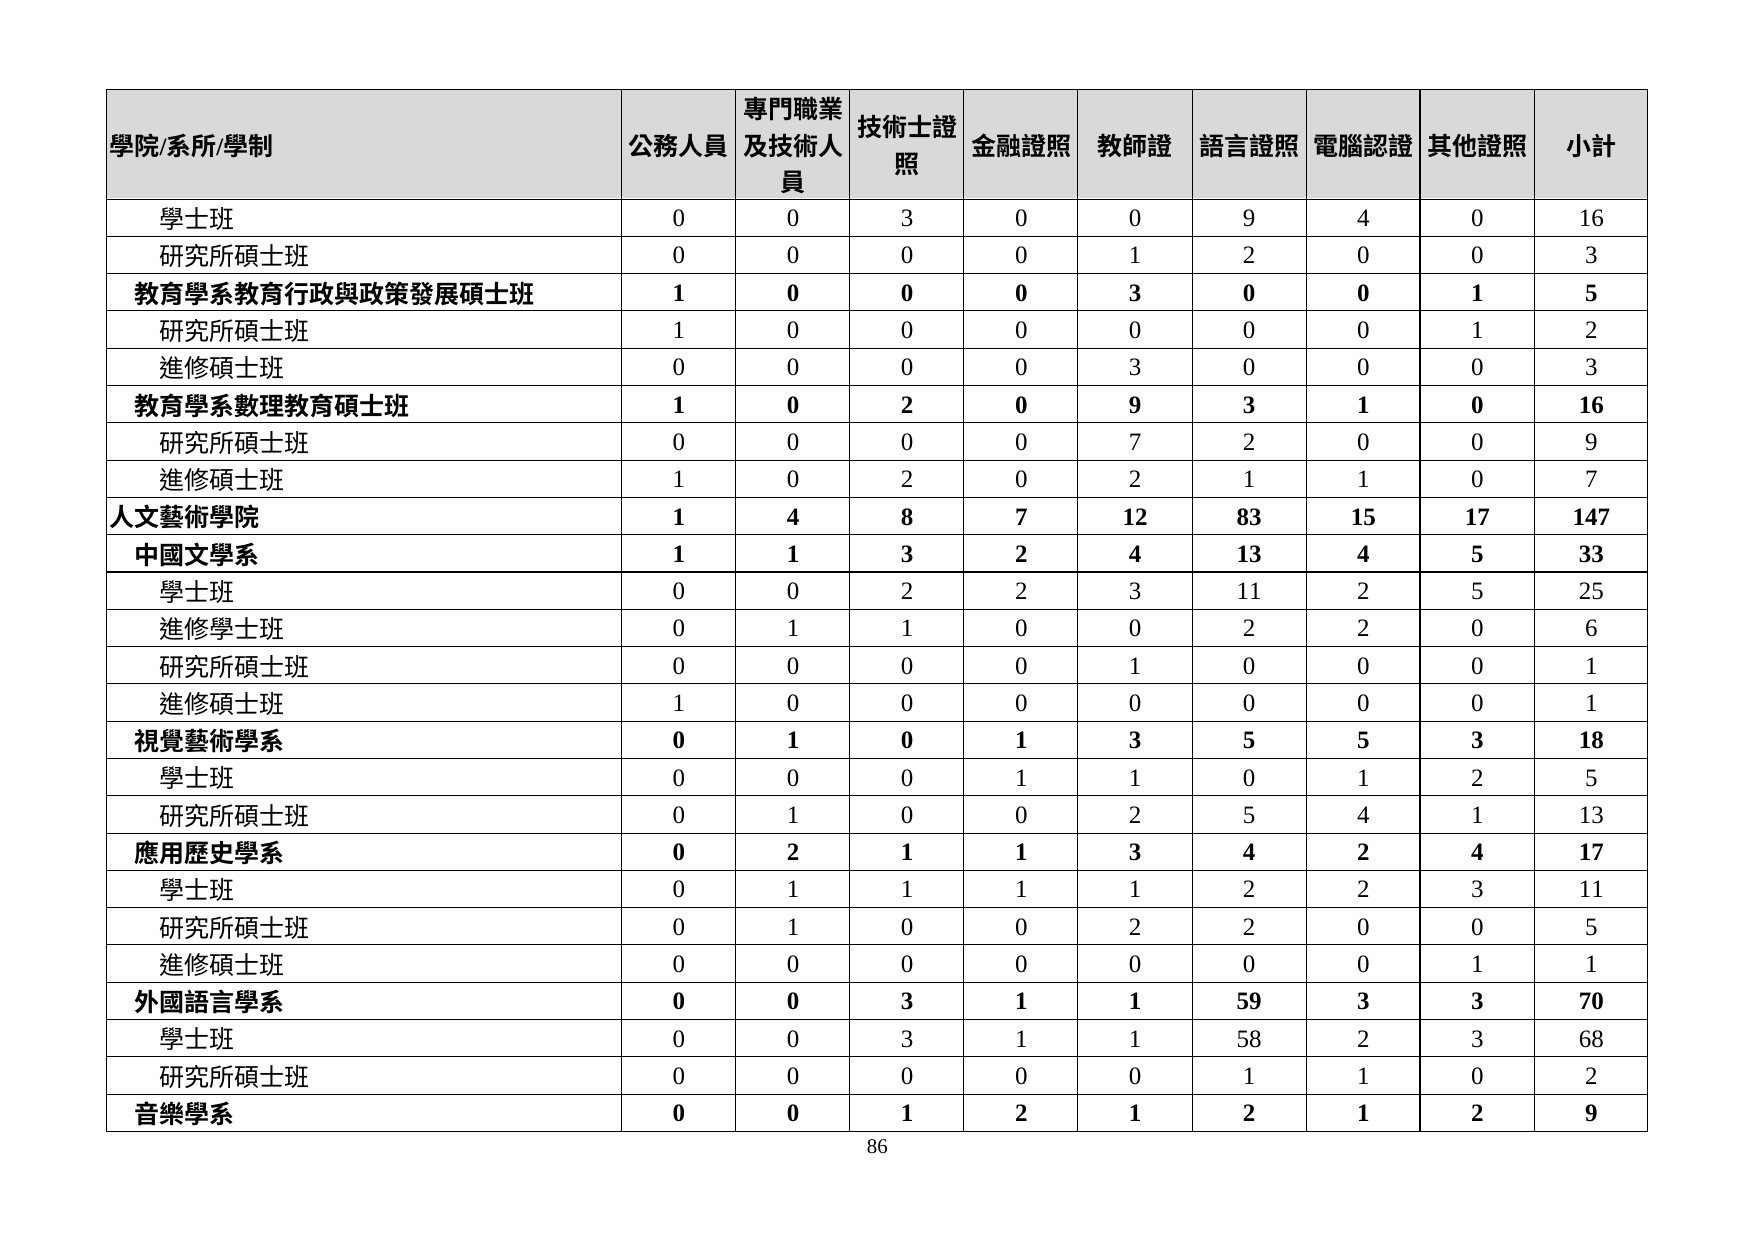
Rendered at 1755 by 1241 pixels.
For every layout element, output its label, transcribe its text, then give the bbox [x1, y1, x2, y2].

table_cell 2 [1078, 908, 1192, 944]
table_cell 0 [622, 796, 735, 832]
table_cell 9 [1535, 423, 1647, 459]
table_cell 0 [964, 610, 1077, 646]
table_cell 0 [622, 1020, 735, 1056]
table_cell 1 [964, 759, 1077, 795]
table_cell 0 [736, 200, 849, 236]
table_header 教師證 [1078, 90, 1192, 198]
table_cell 0 [622, 945, 735, 982]
table_cell 0 [736, 1020, 849, 1056]
table_cell 研究所碩士班 [107, 796, 621, 832]
table_cell 0 [1307, 274, 1419, 310]
table_cell 進修碩士班 [107, 349, 621, 385]
table_cell 5 [1421, 573, 1534, 609]
table_cell 0 [736, 274, 849, 310]
table_cell 0 [1193, 684, 1306, 721]
table_cell 0 [850, 908, 963, 944]
table_cell 0 [964, 908, 1077, 944]
table_cell 0 [736, 1057, 849, 1093]
table_cell 2 [1193, 610, 1306, 646]
table_cell 12 [1078, 498, 1192, 534]
table_cell 0 [736, 423, 849, 459]
table_cell 2 [1307, 1020, 1419, 1056]
table_cell 1 [964, 1020, 1077, 1056]
table_cell 0 [1307, 423, 1419, 459]
table_cell 0 [1078, 200, 1192, 236]
table_cell 13 [1193, 535, 1306, 571]
table_cell 進修碩士班 [107, 684, 621, 721]
table_cell 15 [1307, 498, 1419, 534]
table_cell 1 [622, 461, 735, 497]
table_cell 3 [1535, 237, 1647, 273]
table_cell 0 [850, 759, 963, 795]
table_cell 0 [1078, 610, 1192, 646]
table_cell 0 [1078, 945, 1192, 982]
table_cell 0 [736, 945, 849, 982]
table_cell 2 [1193, 871, 1306, 907]
table_cell 0 [850, 796, 963, 832]
table_cell 2 [1535, 311, 1647, 348]
table_header 電腦認證 [1307, 90, 1419, 198]
table_cell 0 [850, 311, 963, 348]
table_cell 1 [1078, 1020, 1192, 1056]
table_cell 3 [1078, 349, 1192, 385]
table_cell 0 [850, 423, 963, 459]
table_cell 0 [1421, 1057, 1534, 1093]
table_cell 1 [1078, 237, 1192, 273]
table_cell 2 [1193, 908, 1306, 944]
table_cell 0 [1307, 647, 1419, 683]
table_cell 0 [1078, 1057, 1192, 1093]
table_cell 研究所碩士班 [107, 423, 621, 459]
table_cell 0 [964, 796, 1077, 832]
table_cell 外國語言學系 [107, 983, 621, 1019]
table_header 語言證照 [1193, 90, 1306, 198]
table_cell 0 [736, 311, 849, 348]
table_cell 0 [964, 1057, 1077, 1093]
table_cell 1 [736, 722, 849, 758]
table_cell 3 [850, 1020, 963, 1056]
table_cell 0 [850, 722, 963, 758]
table_header 小計 [1535, 90, 1647, 198]
table_cell 3 [1078, 274, 1192, 310]
table_cell 2 [1421, 759, 1534, 795]
table_cell 5 [1535, 759, 1647, 795]
table_cell 3 [1421, 1020, 1534, 1056]
table_cell 0 [736, 1095, 849, 1131]
table_cell 0 [1193, 945, 1306, 982]
table_cell 學士班 [107, 759, 621, 795]
table_cell 0 [622, 647, 735, 683]
table_cell 83 [1193, 498, 1306, 534]
table_header 專門職業及技術人員 [736, 90, 849, 198]
table_cell 4 [1193, 834, 1306, 870]
table_cell 17 [1535, 834, 1647, 870]
table_cell 2 [964, 1095, 1077, 1131]
table_cell 0 [1421, 908, 1534, 944]
table_cell 33 [1535, 535, 1647, 571]
table_cell 68 [1535, 1020, 1647, 1056]
table_cell 0 [964, 647, 1077, 683]
table_cell 0 [622, 423, 735, 459]
table_cell 11 [1193, 573, 1306, 609]
table_cell 4 [1307, 796, 1419, 832]
table_cell 0 [736, 647, 849, 683]
table_cell 2 [1421, 1095, 1534, 1131]
table_cell 5 [1535, 908, 1647, 944]
table_cell 1 [1535, 684, 1647, 721]
table_cell 5 [1535, 274, 1647, 310]
table_cell 研究所碩士班 [107, 311, 621, 348]
table_cell 2 [1193, 423, 1306, 459]
table_cell 0 [964, 423, 1077, 459]
table_cell 1 [1421, 311, 1534, 348]
table_cell 0 [1078, 311, 1192, 348]
table_cell 0 [736, 759, 849, 795]
table_cell 8 [850, 498, 963, 534]
table_cell 人文藝術學院 [107, 498, 621, 534]
table_header 公務人員 [622, 90, 735, 198]
table_cell 1 [1307, 759, 1419, 795]
table_header 學院/系所/學制 [107, 90, 621, 198]
table_cell 5 [1193, 796, 1306, 832]
table_cell 7 [964, 498, 1077, 534]
table_cell 16 [1535, 386, 1647, 422]
table_cell 0 [850, 237, 963, 273]
table_cell 0 [736, 237, 849, 273]
table_header 其他證照 [1421, 90, 1534, 198]
table_cell 0 [1307, 311, 1419, 348]
table_cell 1 [1078, 1095, 1192, 1131]
table_cell 0 [622, 722, 735, 758]
table_cell 2 [964, 535, 1077, 571]
table_cell 1 [622, 535, 735, 571]
table_cell 1 [850, 1095, 963, 1131]
table_cell 1 [1421, 945, 1534, 982]
table_cell 1 [850, 610, 963, 646]
table_cell 3 [1421, 871, 1534, 907]
table_cell 1 [622, 311, 735, 348]
table_cell 4 [1078, 535, 1192, 571]
table_cell 0 [964, 274, 1077, 310]
table_cell 1 [1078, 871, 1192, 907]
table_cell 1 [1193, 461, 1306, 497]
table_cell 147 [1535, 498, 1647, 534]
table_cell 1 [1307, 386, 1419, 422]
table_cell 1 [1078, 647, 1192, 683]
table_cell 2 [1307, 573, 1419, 609]
table_cell 視覺藝術學系 [107, 722, 621, 758]
table_cell 5 [1307, 722, 1419, 758]
table_cell 0 [964, 684, 1077, 721]
table_cell 0 [1421, 200, 1534, 236]
table_cell 0 [964, 237, 1077, 273]
table_cell 研究所碩士班 [107, 908, 621, 944]
table_cell 進修碩士班 [107, 945, 621, 982]
table_cell 2 [1535, 1057, 1647, 1093]
table_cell 2 [850, 573, 963, 609]
table_cell 3 [1078, 722, 1192, 758]
table_cell 0 [736, 983, 849, 1019]
table_cell 1 [736, 796, 849, 832]
table_cell 2 [850, 386, 963, 422]
table_cell 2 [736, 834, 849, 870]
table_cell 1 [1078, 759, 1192, 795]
table_cell 2 [1193, 1095, 1306, 1131]
table_cell 4 [1307, 535, 1419, 571]
table_cell 0 [1193, 647, 1306, 683]
table_cell 13 [1535, 796, 1647, 832]
table_cell 0 [964, 945, 1077, 982]
table_cell 9 [1193, 200, 1306, 236]
table_cell 0 [964, 461, 1077, 497]
table_cell 0 [1421, 647, 1534, 683]
table_cell 3 [1307, 983, 1419, 1019]
table_cell 3 [850, 535, 963, 571]
table_cell 0 [850, 684, 963, 721]
table_cell 0 [1421, 386, 1534, 422]
table_cell 59 [1193, 983, 1306, 1019]
table_cell 0 [850, 945, 963, 982]
table_cell 5 [1421, 535, 1534, 571]
table_cell 進修學士班 [107, 610, 621, 646]
table_cell 0 [622, 759, 735, 795]
table_cell 1 [1535, 647, 1647, 683]
table_cell 3 [1421, 722, 1534, 758]
table_cell 0 [850, 349, 963, 385]
table_cell 4 [1307, 200, 1419, 236]
table_cell 0 [736, 461, 849, 497]
table_cell 7 [1078, 423, 1192, 459]
table_cell 0 [736, 573, 849, 609]
table_cell 3 [1421, 983, 1534, 1019]
table_cell 1 [622, 684, 735, 721]
table_cell 0 [1193, 311, 1306, 348]
table_cell 0 [1193, 759, 1306, 795]
table_cell 教育學系數理教育碩士班 [107, 386, 621, 422]
table_cell 1 [736, 871, 849, 907]
table_cell 2 [1307, 834, 1419, 870]
table_cell 學士班 [107, 1020, 621, 1056]
table_cell 2 [1078, 796, 1192, 832]
table_cell 進修碩士班 [107, 461, 621, 497]
table_cell 2 [964, 573, 1077, 609]
table_cell 1 [964, 983, 1077, 1019]
table_cell 0 [1421, 349, 1534, 385]
table_cell 0 [622, 349, 735, 385]
table_cell 1 [1307, 461, 1419, 497]
table_cell 0 [850, 274, 963, 310]
table_cell 0 [964, 349, 1077, 385]
table_cell 0 [1421, 461, 1534, 497]
table_cell 1 [736, 908, 849, 944]
table_cell 0 [1307, 349, 1419, 385]
table_cell 研究所碩士班 [107, 1057, 621, 1093]
table_cell 1 [1421, 274, 1534, 310]
table_cell 11 [1535, 871, 1647, 907]
table_cell 3 [1193, 386, 1306, 422]
table_cell 2 [850, 461, 963, 497]
table_cell 中國文學系 [107, 535, 621, 571]
table_cell 7 [1535, 461, 1647, 497]
table_cell 70 [1535, 983, 1647, 1019]
table_cell 0 [964, 311, 1077, 348]
table_cell 0 [1193, 274, 1306, 310]
table_cell 0 [964, 200, 1077, 236]
table_cell 18 [1535, 722, 1647, 758]
table_cell 音樂學系 [107, 1095, 621, 1131]
table_cell 2 [1307, 610, 1419, 646]
table_cell 1 [1307, 1095, 1419, 1131]
table_cell 0 [1307, 945, 1419, 982]
table_cell 0 [622, 1095, 735, 1131]
table_cell 2 [1193, 237, 1306, 273]
table_cell 3 [850, 200, 963, 236]
table_cell 1 [850, 871, 963, 907]
table_cell 1 [736, 535, 849, 571]
table_cell 2 [1078, 461, 1192, 497]
table_cell 學士班 [107, 871, 621, 907]
table_cell 0 [1193, 349, 1306, 385]
table_cell 1 [850, 834, 963, 870]
table_cell 0 [622, 200, 735, 236]
table_cell 研究所碩士班 [107, 237, 621, 273]
table_cell 0 [622, 573, 735, 609]
table_cell 0 [850, 647, 963, 683]
table_cell 1 [1307, 1057, 1419, 1093]
table_cell 1 [1535, 945, 1647, 982]
table_cell 58 [1193, 1020, 1306, 1056]
table_cell 0 [1421, 423, 1534, 459]
table_cell 0 [736, 386, 849, 422]
table_cell 3 [1535, 349, 1647, 385]
table_cell 0 [622, 908, 735, 944]
table_cell 教育學系教育行政與政策發展碩士班 [107, 274, 621, 310]
table_cell 9 [1535, 1095, 1647, 1131]
table_cell 0 [622, 237, 735, 273]
table_cell 0 [1307, 684, 1419, 721]
table_cell 1 [1193, 1057, 1306, 1093]
table_cell 4 [1421, 834, 1534, 870]
table_cell 0 [622, 1057, 735, 1093]
table_cell 5 [1193, 722, 1306, 758]
table_cell 學士班 [107, 573, 621, 609]
table_cell 25 [1535, 573, 1647, 609]
table_cell 1 [622, 274, 735, 310]
table_header 技術士證照 [850, 90, 963, 198]
table_cell 9 [1078, 386, 1192, 422]
table_cell 17 [1421, 498, 1534, 534]
table_cell 0 [964, 386, 1077, 422]
table_cell 0 [622, 610, 735, 646]
table_cell 16 [1535, 200, 1647, 236]
table_cell 6 [1535, 610, 1647, 646]
table_cell 0 [1307, 237, 1419, 273]
table_cell 3 [1078, 834, 1192, 870]
table_cell 0 [1421, 237, 1534, 273]
table_cell 0 [736, 349, 849, 385]
table_cell 0 [1307, 908, 1419, 944]
table_cell 0 [622, 871, 735, 907]
table_cell 0 [736, 684, 849, 721]
table_cell 1 [622, 498, 735, 534]
table_cell 0 [622, 834, 735, 870]
table_cell 3 [850, 983, 963, 1019]
table_cell 0 [850, 1057, 963, 1093]
table_cell 1 [736, 610, 849, 646]
table_cell 1 [1078, 983, 1192, 1019]
table_cell 應用歷史學系 [107, 834, 621, 870]
table_cell 0 [622, 983, 735, 1019]
table_cell 1 [1421, 796, 1534, 832]
table_cell 0 [1421, 684, 1534, 721]
table_cell 3 [1078, 573, 1192, 609]
table_cell 1 [964, 834, 1077, 870]
table_cell 1 [964, 871, 1077, 907]
table_cell 1 [964, 722, 1077, 758]
table_cell 0 [1078, 684, 1192, 721]
table_cell 4 [736, 498, 849, 534]
table_cell 學士班 [107, 200, 621, 236]
table_cell 0 [1421, 610, 1534, 646]
table_cell 研究所碩士班 [107, 647, 621, 683]
table_cell 1 [622, 386, 735, 422]
table_header 金融證照 [964, 90, 1077, 198]
table_cell 2 [1307, 871, 1419, 907]
